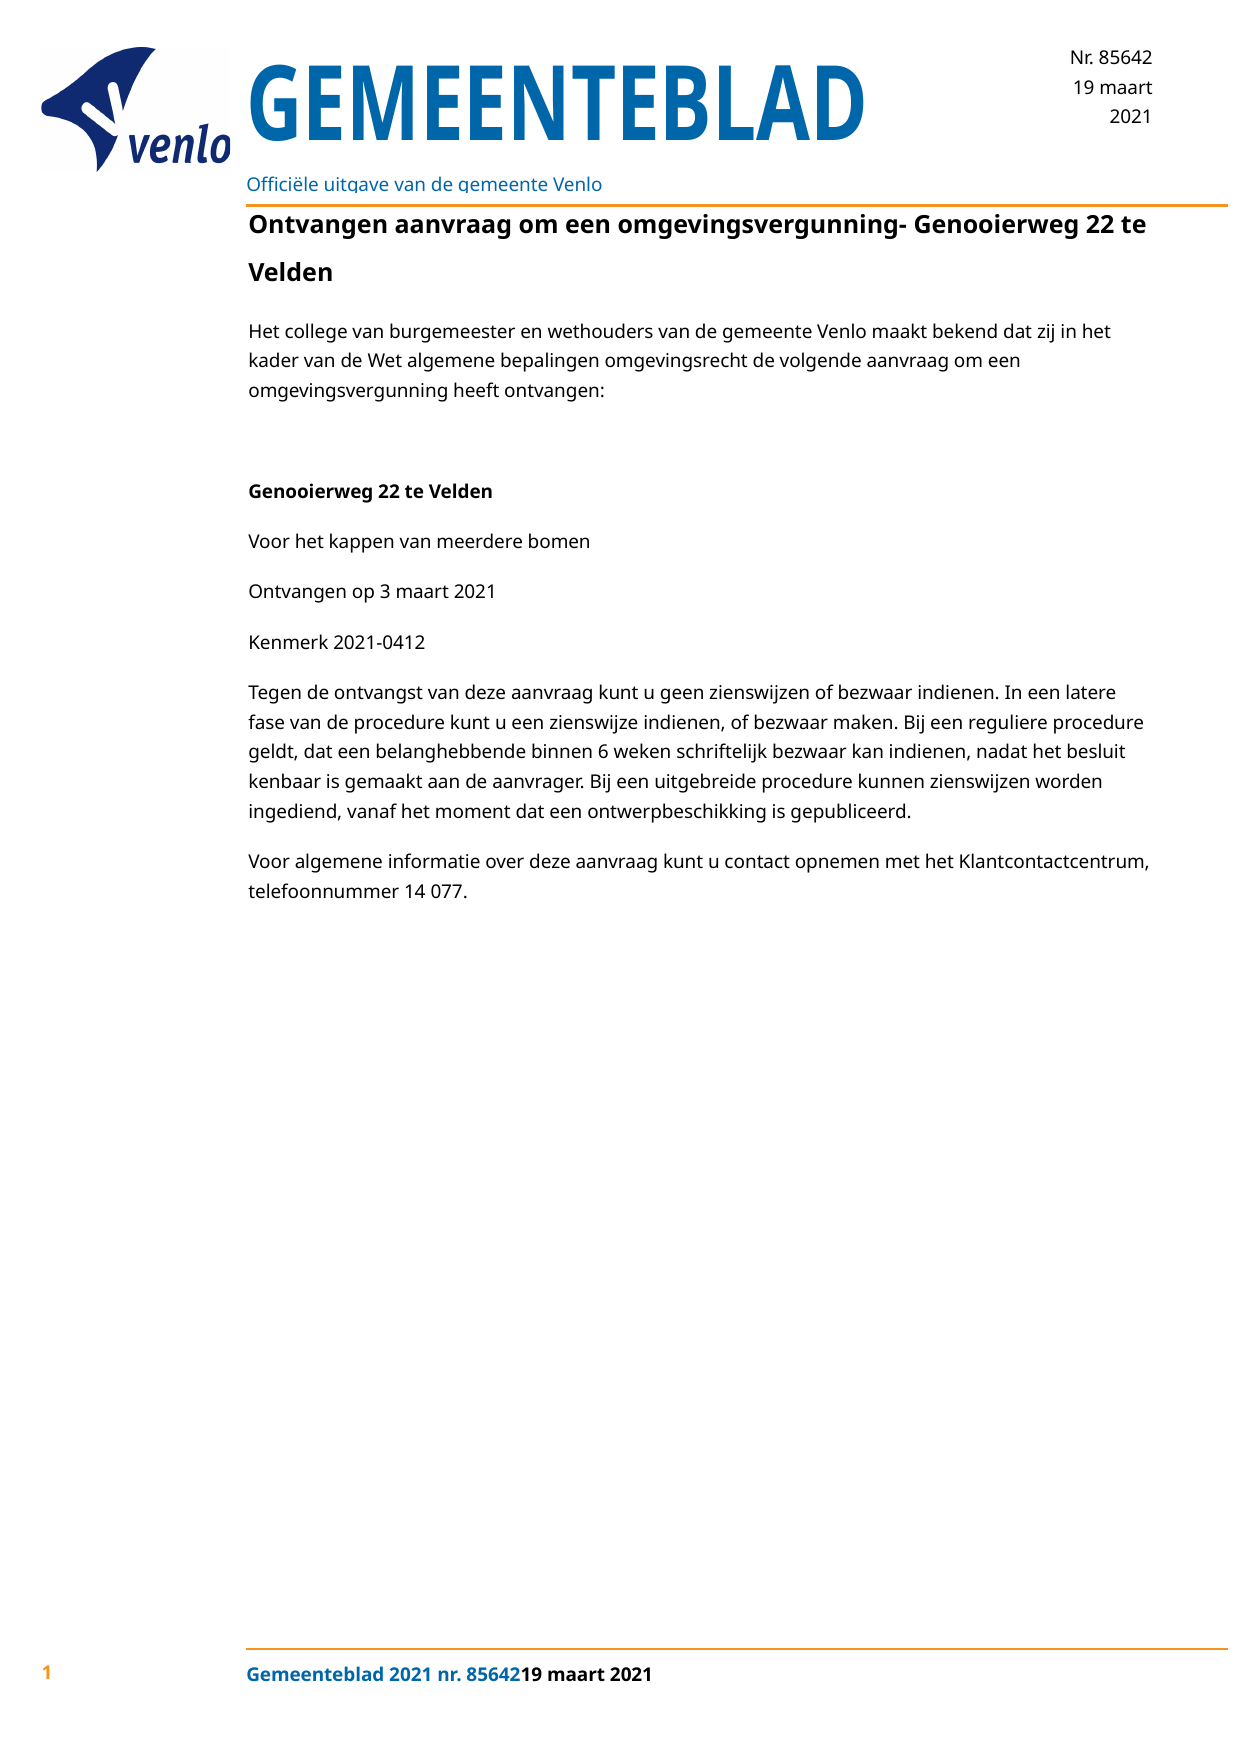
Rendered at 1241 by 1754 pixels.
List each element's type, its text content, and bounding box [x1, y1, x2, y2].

text Ontvangen aanvraag om een omgevingsvergunning- Genooierweg 22 te Velden [248, 207, 1152, 288]
text Genooierweg 22 te Velden [248, 478, 1152, 504]
text Kenmerk 2021-0412 [248, 629, 1152, 655]
text Ontvangen op 3 maart 2021 [248, 579, 1152, 604]
text Tegen de ontvangst van deze aanvraag kunt u geen zienswijzen of bezwaar indienen. In een latere fase van de procedure kunt u een zienswijze indienen, of bezwaar maken. Bij een reguliere procedure geldt, dat een belanghebbende binnen 6 weken schriftelijk bezwaar kan indienen, nadat het besluit kenbaar is gemaakt aan de aanvrager. Bij een uitgebreide procedure kunnen zienswijzen worden ingediend, vanaf het moment dat een ontwerpbeschikking is gepubliceerd. [248, 679, 1152, 824]
picture [41, 47, 231, 172]
text Het college van burgemeester en wethouders van de gemeente Venlo maakt bekend dat zij in het kader van de Wet algemene bepalingen omgevingsrecht de volgende aanvraag om een omgevingsvergunning heeft ontvangen: [248, 318, 1152, 403]
text Voor algemene informatie over deze aanvraag kunt u contact opnemen met het Klantcontactcentrum, telefoonnummer 14 077. [248, 848, 1152, 904]
text Voor het kappen van meerdere bomen [248, 528, 1152, 554]
